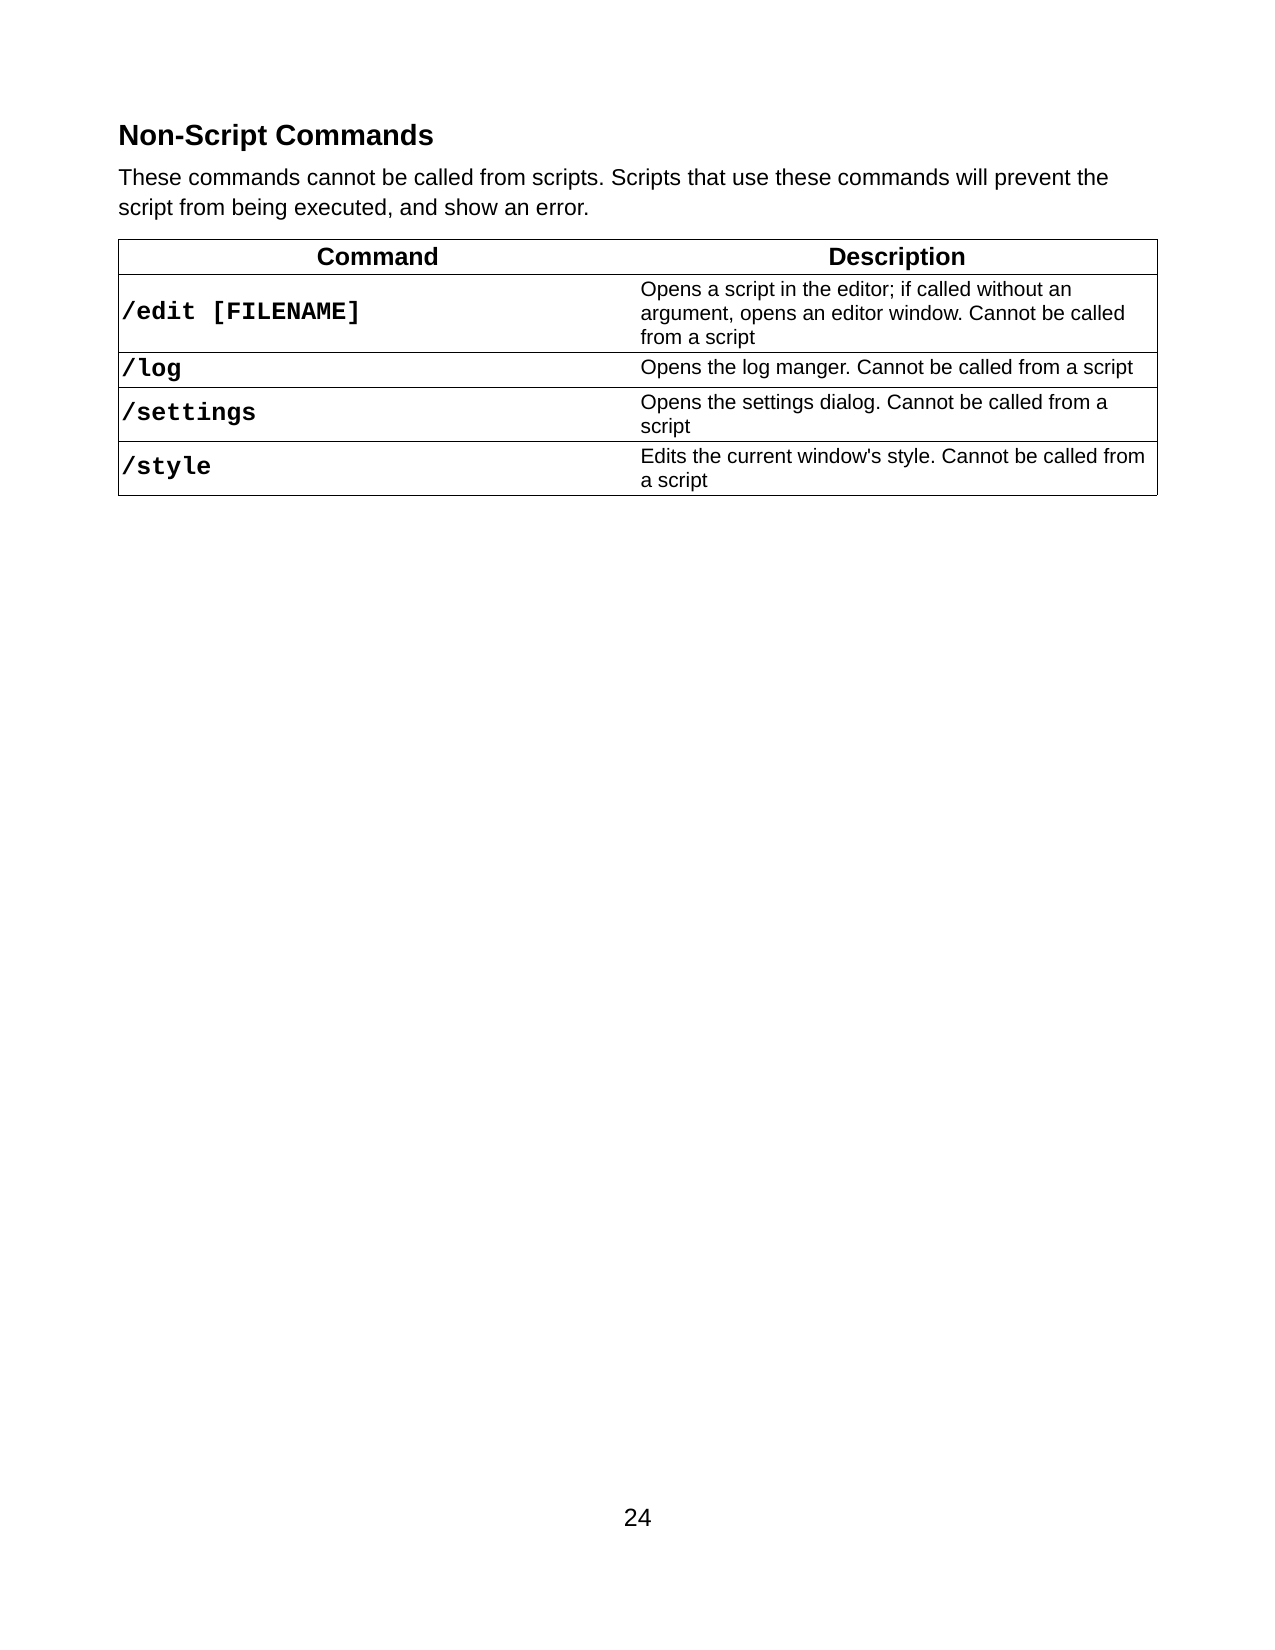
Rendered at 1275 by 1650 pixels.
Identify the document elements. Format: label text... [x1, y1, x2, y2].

table_header Command [119, 240, 637, 274]
table_header Description [638, 240, 1157, 274]
table_cell /settings [119, 388, 637, 441]
table_cell Edits the current window's style. Cannot be called from a script [638, 442, 1157, 495]
table_cell /log [119, 353, 637, 387]
text These commands cannot be called from scripts. Scripts that use these commands will prevent the script from being executed, and show an error. [118, 164, 1157, 221]
table_cell Opens the log manger. Cannot be called from a script [638, 353, 1157, 387]
table_cell /style [119, 442, 637, 495]
table_cell /edit [FILENAME] [119, 275, 637, 352]
subtitle Non-Script Commands [118, 118, 1157, 152]
table_cell Opens a script in the editor; if called without an argument, opens an editor window. Cannot be called from a script [638, 275, 1157, 352]
table_cell Opens the settings dialog. Cannot be called from a script [638, 388, 1157, 441]
